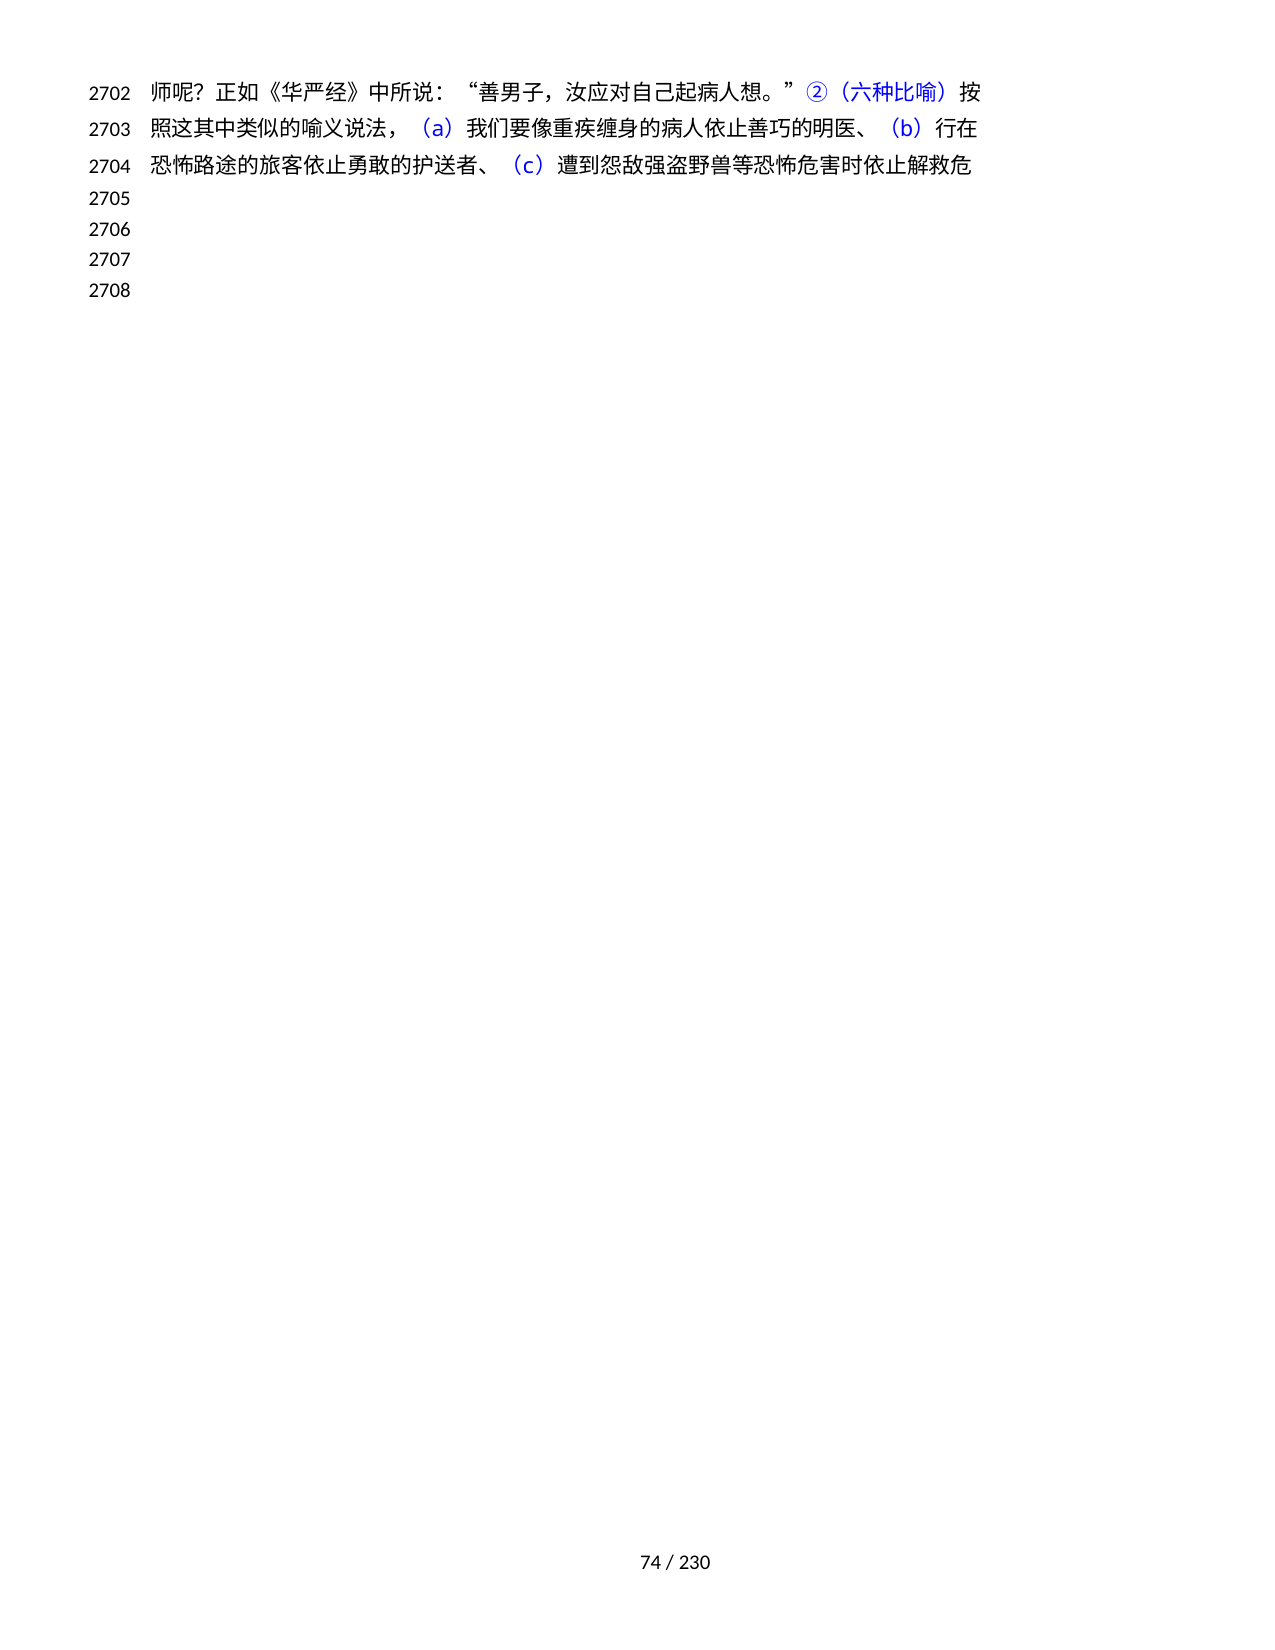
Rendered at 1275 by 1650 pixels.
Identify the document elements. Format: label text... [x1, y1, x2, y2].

text 照这其中类似的喻义说法，（a）我们要像重疾缠身的病人依止善巧的明医、（b）行在 [150, 111, 1200, 143]
text 恐怖路途的旅客依止勇敢的护送者、（c）遭到怨敌强盗野兽等恐怖危害时依止解救危 [150, 148, 1200, 179]
text 师呢？正如《华严经》中所说：“善男子，汝应对自己起病人想。”②（六种比喻）按 [150, 75, 1200, 107]
